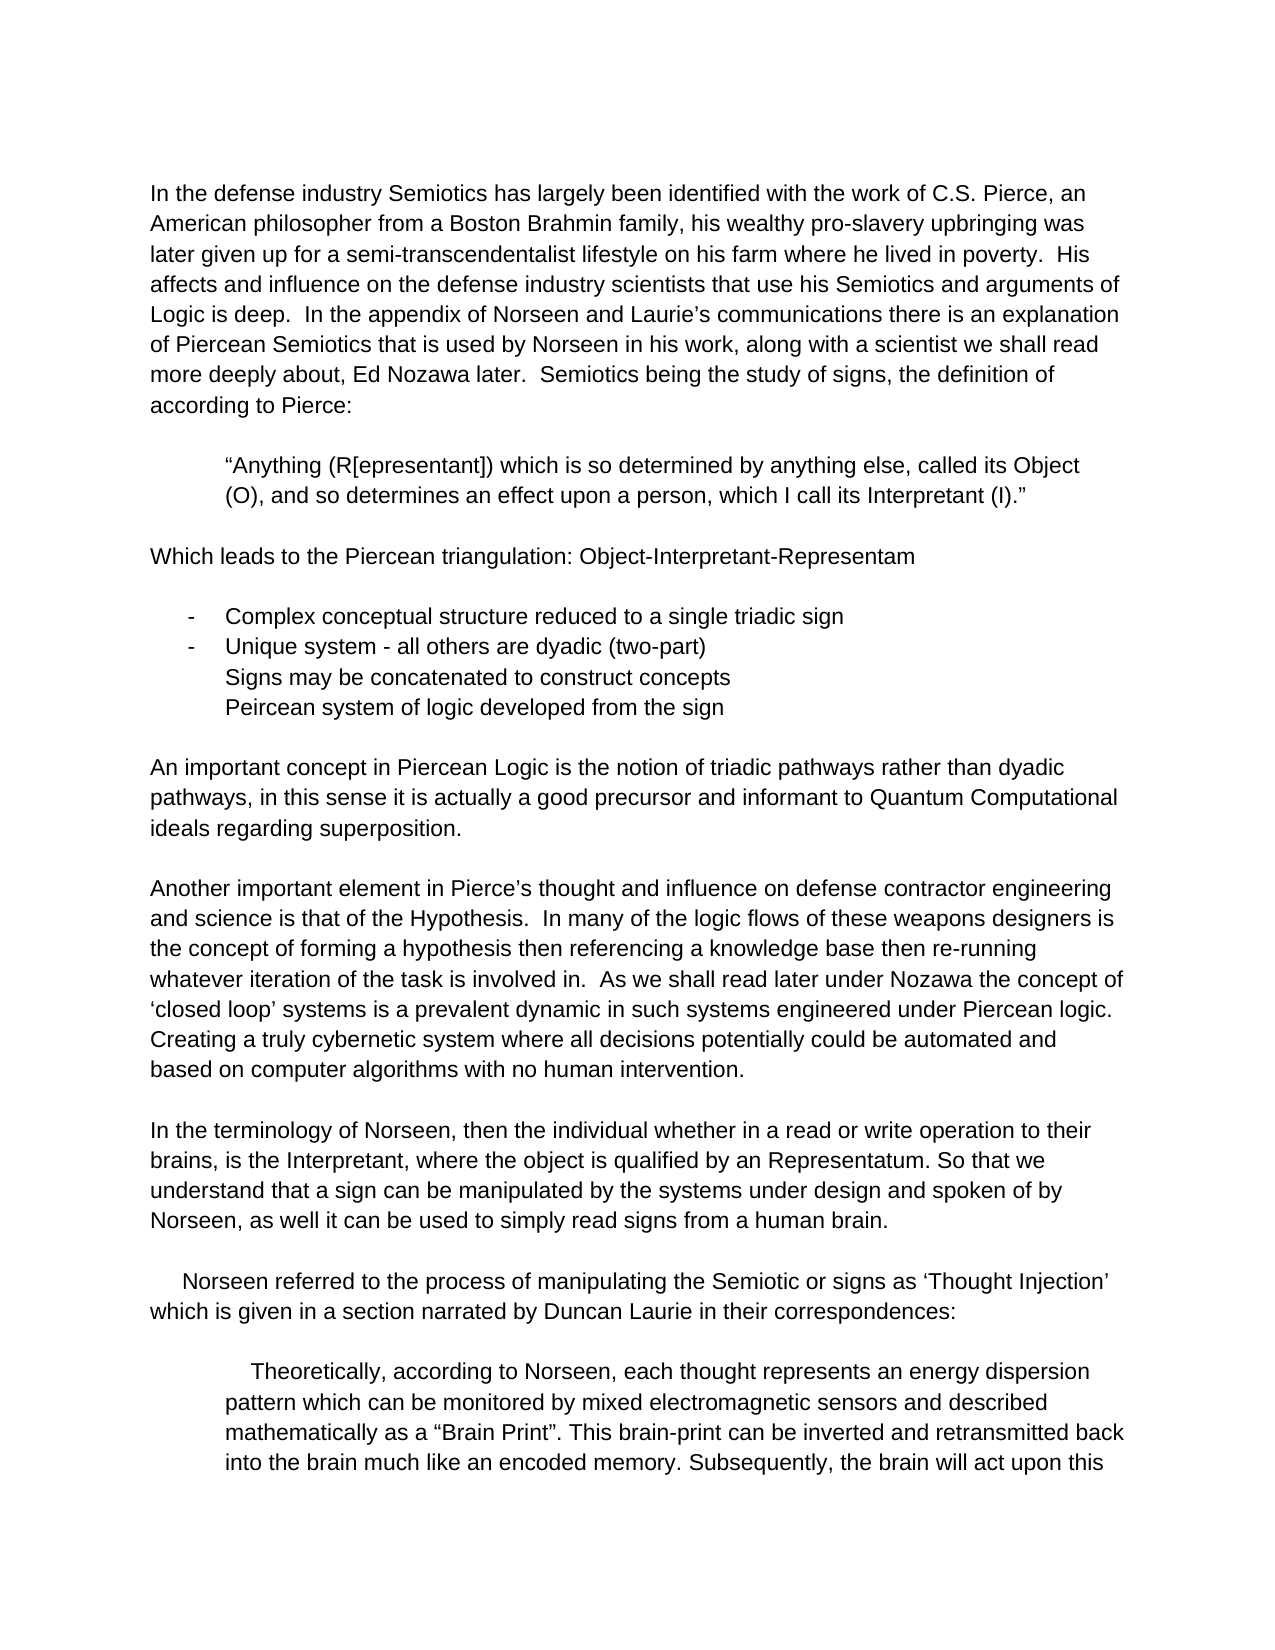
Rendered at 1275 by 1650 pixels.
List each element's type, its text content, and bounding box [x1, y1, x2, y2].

text Theoretically, according to Norseen, each thought represents an energy dispersion pattern which can be monitored by mixed electromagnetic sensors and described mathematically as a “Brain Print”. This brain-print can be inverted and retransmitted back into the brain much like an encoded memory. Subsequently, the brain will act upon this [225, 1358, 1125, 1475]
text Norseen referred to the process of manipulating the Semiotic or signs as ‘Thought Injection’ which is given in a section narrated by Duncan Laurie in their correspondences: [150, 1268, 1125, 1324]
list Unique system - all others are dyadic (two-part) Signs may be concatenated to construct concepts Peircean system of logic developed from the sign [187, 633, 1125, 720]
list Complex conceptual structure reduced to a single triadic sign [187, 603, 1125, 629]
text An important concept in Piercean Logic is the notion of triadic pathways rather than dyadic pathways, in this sense it is actually a good precursor and informant to Quantum Computational ideals regarding superposition. [150, 754, 1125, 841]
text Another important element in Pierce’s thought and influence on defense contractor engineering and science is that of the Hypothesis. In many of the logic flows of these weapons designers is the concept of forming a hypothesis then referencing a knowledge base then re-running whatever iteration of the task is involved in. As we shall read later under Nozawa the concept of ‘closed loop’ systems is a prevalent dynamic in such systems engineered under Piercean logic. Creating a truly cybernetic system where all decisions potentially could be automated and based on computer algorithms with no human intervention. [150, 875, 1125, 1083]
text In the terminology of Norseen, then the individual whether in a read or write operation to their brains, is the Interpretant, where the object is qualified by an Representatum. So that we understand that a sign can be manipulated by the systems under design and spoken of by Norseen, as well it can be used to simply read signs from a human brain. [150, 1117, 1125, 1234]
text “Anything (R[epresentant]) which is so determined by anything else, called its Object (O), and so determines an effect upon a person, which I call its Interpretant (I).” [225, 452, 1125, 509]
text In the defense industry Semiotics has largely been identified with the work of C.S. Pierce, an American philosopher from a Boston Brahmin family, his wealthy pro-slavery upbringing was later given up for a semi-transcendentalist lifestyle on his farm where he lived in poverty. His affects and influence on the defense industry scientists that use his Semiotics and arguments of Logic is deep. In the appendix of Norseen and Laurie’s communications there is an explanation of Piercean Semiotics that is used by Norseen in his work, along with a scientist we shall read more deeply about, Ed Nozawa later. Semiotics being the study of signs, the definition of according to Pierce: [150, 180, 1125, 418]
text Which leads to the Piercean triangulation: Object-Interpretant-Representam [150, 543, 1125, 569]
